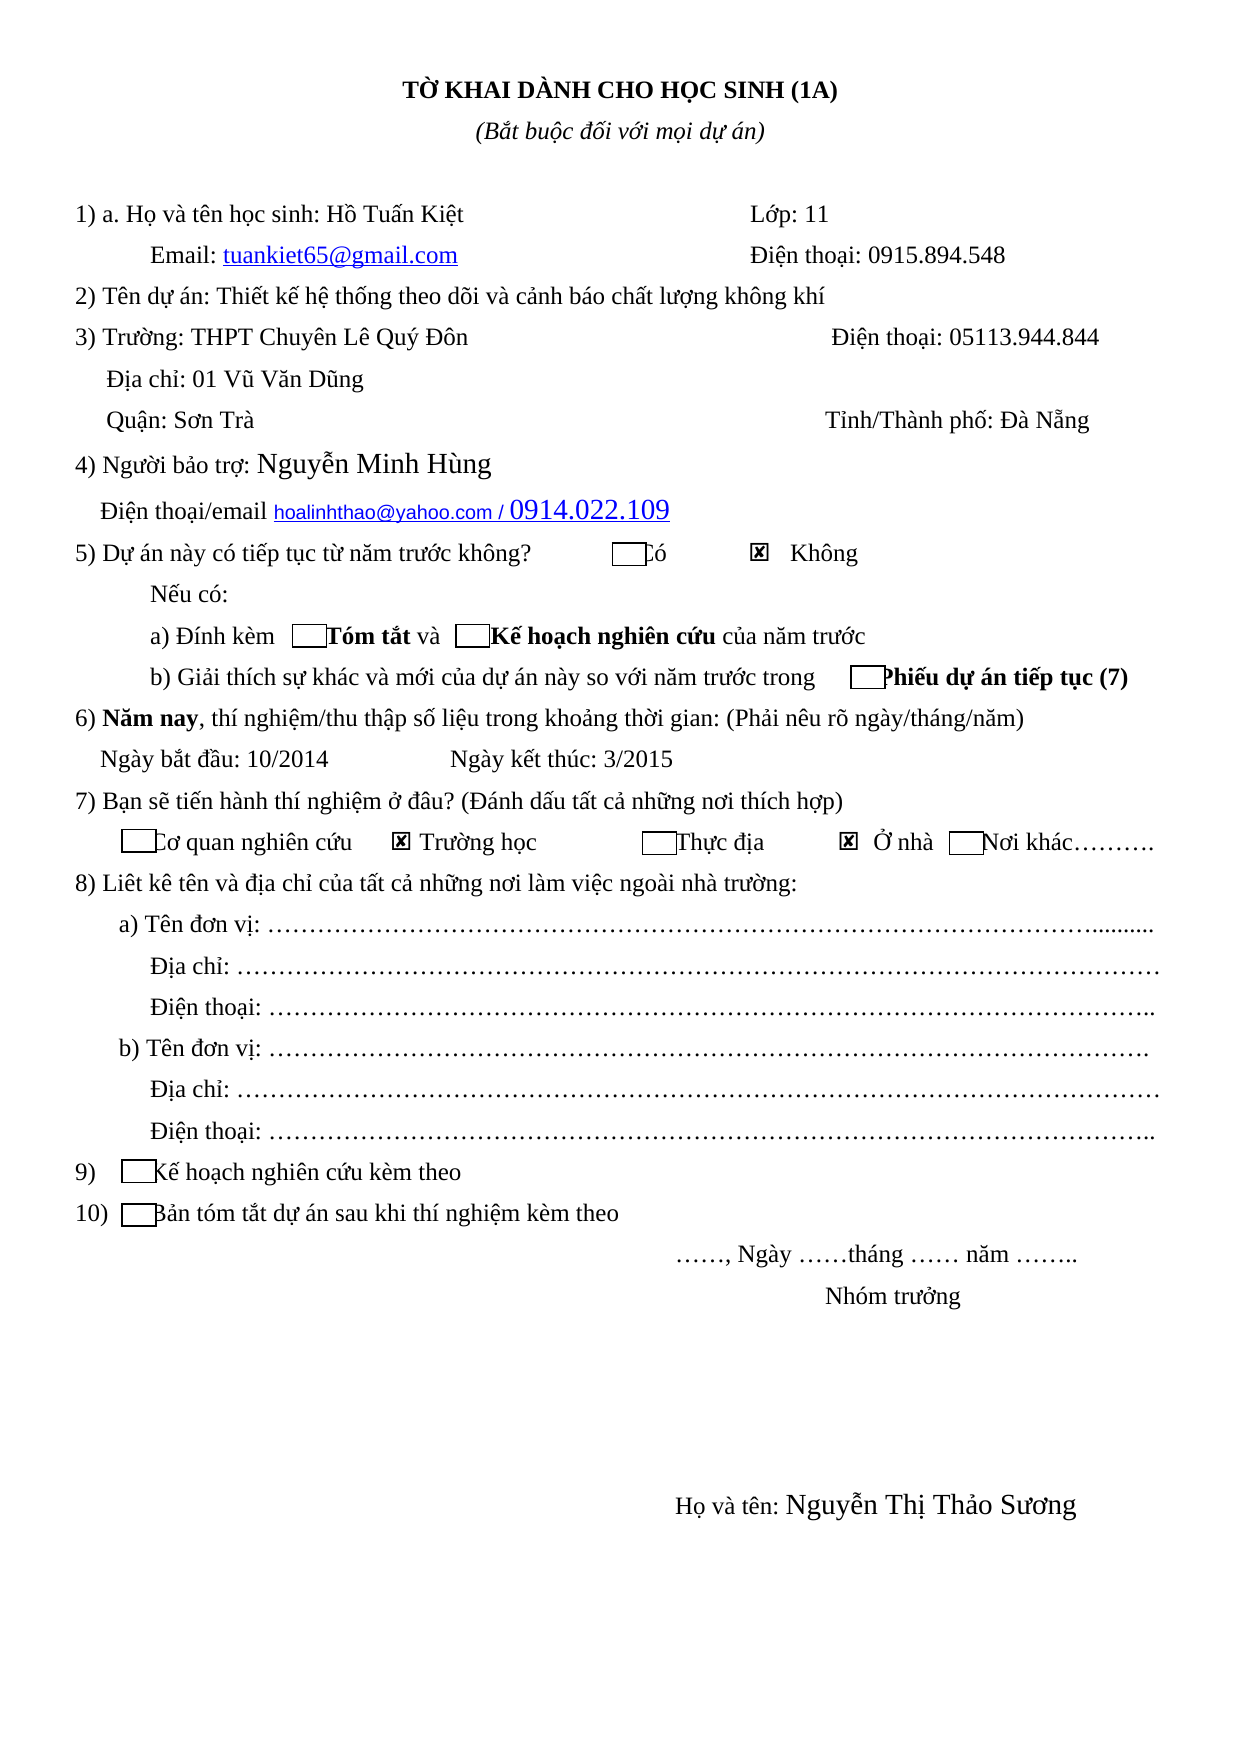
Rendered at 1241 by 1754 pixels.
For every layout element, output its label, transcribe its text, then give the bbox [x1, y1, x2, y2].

text 2) Tên dự án: Thiết kế hệ thống theo dõi và cảnh báo chất lượng không khí [75, 281, 1165, 310]
text ……, Ngày ……tháng …… năm …….. [75, 1239, 1165, 1268]
text 6) Năm nay, thí nghiệm/thu thập số liệu trong khoảng thời gian: (Phải nêu rõ ngày/tháng/năm) [75, 703, 1165, 732]
text 5) Dự án này có tiếp tục từ năm trước không? Có  Không [75, 538, 1165, 567]
text Địa chỉ: ………………………………………………………………………………………………… [75, 951, 1165, 979]
text 7) Bạn sẽ tiến hành thí nghiệm ở đâu? (Đánh dấu tất cả những nơi thích hợp) [75, 786, 1165, 814]
text a) Tên đơn vị: ……………………………………………………………………………………….......... [75, 909, 1165, 938]
text Điện thoại: …………………………………………………………………………………………….. [75, 1116, 1165, 1144]
text Điện thoại: …………………………………………………………………………………………….. [75, 992, 1165, 1021]
text 9) Kế hoạch nghiên cứu kèm theo [75, 1157, 1165, 1186]
text b) Giải thích sự khác và mới của dự án này so với năm trước trong Phiếu dự án tiếp tục (7) [75, 662, 1165, 691]
text Điện thoại/email hoalinhthao@yahoo.com / 0914.022.109 [75, 492, 1165, 526]
text Nếu có: [75, 579, 1165, 608]
text 1) a. Họ và tên học sinh: Hồ Tuấn Kiệt Lớp: 11 [75, 199, 1165, 227]
text TỜ KHAI DÀNH CHO HỌC SINH (1A) [75, 75, 1165, 104]
text Cơ quan nghiên cứu  Trường học Thực địa  Ở nhà Nơi khác………. [75, 827, 1165, 856]
text Nhóm trưởng [75, 1281, 1165, 1309]
text Địa chỉ: ………………………………………………………………………………………………… [75, 1074, 1165, 1103]
text Ngày bắt đầu: 10/2014 Ngày kết thúc: 3/2015 [75, 744, 1165, 773]
text 10) Bản tóm tắt dự án sau khi thí nghiệm kèm theo [75, 1198, 1165, 1227]
text 4) Người bảo trợ: Nguyễn Minh Hùng [75, 446, 1165, 480]
text Địa chỉ: 01 Vũ Văn Dũng [75, 364, 1165, 392]
text 3) Trường: THPT Chuyên Lê Quý Đôn Điện thoại: 05113.944.844 [75, 322, 1165, 351]
text 8) Liêt kê tên và địa chỉ của tất cả những nơi làm việc ngoài nhà trường: [75, 868, 1165, 897]
text Email: tuankiet65@gmail.com Điện thoại: 0915.894.548 [75, 240, 1165, 269]
text (Bắt buộc đối với mọi dự án) [75, 116, 1165, 145]
text Quận: Sơn Trà Tỉnh/Thành phố: Đà Nẵng [75, 405, 1165, 434]
text Họ và tên: Nguyễn Thị Thảo Sương [75, 1487, 1165, 1521]
text b) Tên đơn vị: ……………………………………………………………………………………………. [75, 1033, 1165, 1062]
text a) Đính kèm Tóm tắt và Kế hoạch nghiên cứu của năm trước [75, 621, 1165, 649]
